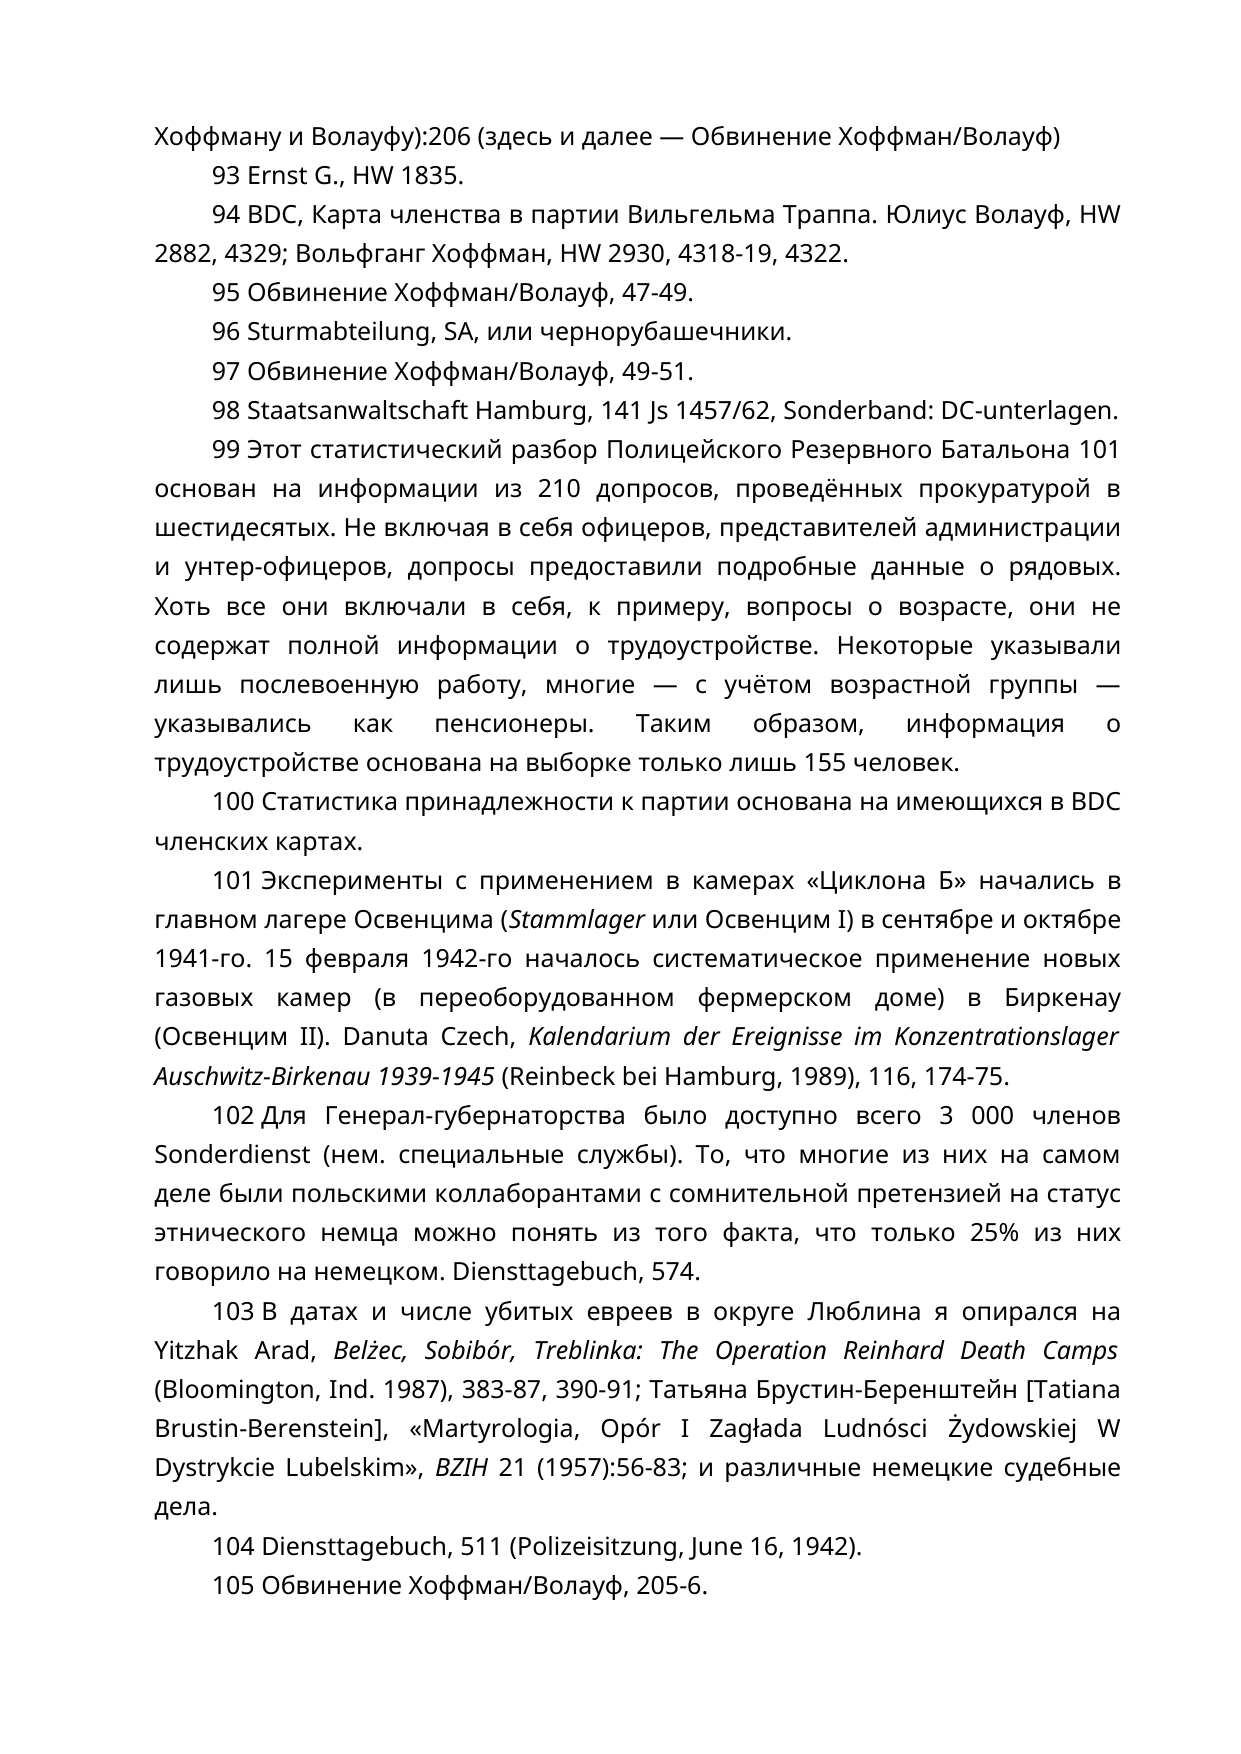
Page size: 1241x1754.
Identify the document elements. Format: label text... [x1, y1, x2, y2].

text Diensttagebuch, 511 (Polizeisitzung, June 16, 1942). [118, 1528, 1122, 1562]
text Этот статистический разбор Полицейского Резервного Батальона 101 основан на информации из 210 допросов, проведённых прокуратурой в шестидесятых. Не включая в себя офицеров, представителей администрации и унтер-офицеров, допросы предоставили подробные данные о рядовых. Хоть все они включали в себя, к примеру, вопросы о возрасте, они не содержат полной информации о трудоустройстве. Некоторые указывали лишь послевоенную работу, многие — с учётом возрастной группы — указывались как пенсионеры. Таким образом, информация о трудоустройстве основана на выборке только лишь 155 человек. [118, 431, 1122, 779]
text Обвинение Хоффман/Волауф, 47-49. [118, 275, 1122, 309]
text В датах и числе убитых евреев в округе Люблина я опирался на Yitzhak Arad, Belżec, Sobibór, Treblinka: The Operation Reinhard Death Camps (Bloomington, Ind. 1987), 383-87, 390-91; Татьяна Брустин-Беренштейн [Tatiana Brustin-Berenstein], «Martyrologia, Opór I Zagłada Ludnósci Żydowskiej W Dystrykcie Lubelskim», BZIH 21 (1957):56-83; и различные немецкие судебные дела. [118, 1293, 1122, 1523]
text Staatsanwaltschaft Hamburg, 141 Js 1457/62, Sonderband: DC-unterlagen. [118, 392, 1122, 426]
text Обвинение Хоффман/Волауф, 49-51. [118, 353, 1122, 387]
text Ernst G., HW 1835. [118, 157, 1122, 191]
text Sturmabteilung, SA, или чернорубашечники. [118, 314, 1122, 348]
text Эксперименты с применением в камерах «Циклона Б» начались в главном лагере Освенцима (Stammlager или Освенцим I) в сентябре и октябре 1941-го. 15 февраля 1942-го началось систематическое применение новых газовых камер (в переоборудованном фермерском доме) в Биркенау (Освенцим II). Danuta Czech, Kalendarium der Ereignisse im Konzentrationslager Auschwitz-Birkenau 1939-1945 (Reinbeck bei Hamburg, 1989), 116, 174-75. [118, 862, 1122, 1092]
text BDC, Карта членства в партии Вильгельма Траппа. Юлиус Волауф, HW 2882, 4329; Вольфганг Хоффман, HW 2930, 4318-19, 4322. [118, 196, 1122, 270]
text Для Генерал-губернаторства было доступно всего 3 000 членов Sonderdienst (нем. специальные службы). То, что многие из них на самом деле были польскими коллаборантами с сомнительной претензией на статус этнического немца можно понять из того факта, что только 25% из них говорило на немецком. Diensttagebuch, 574. [118, 1097, 1122, 1288]
text Хоффману и Волауфу):206 (здесь и далее — Обвинение Хоффман/Волауф) [118, 118, 1122, 152]
text Статистика принадлежности к партии основана на имеющихся в BDC членских картах. [118, 784, 1122, 857]
text Обвинение Хоффман/Волауф, 205-6. [118, 1567, 1122, 1601]
